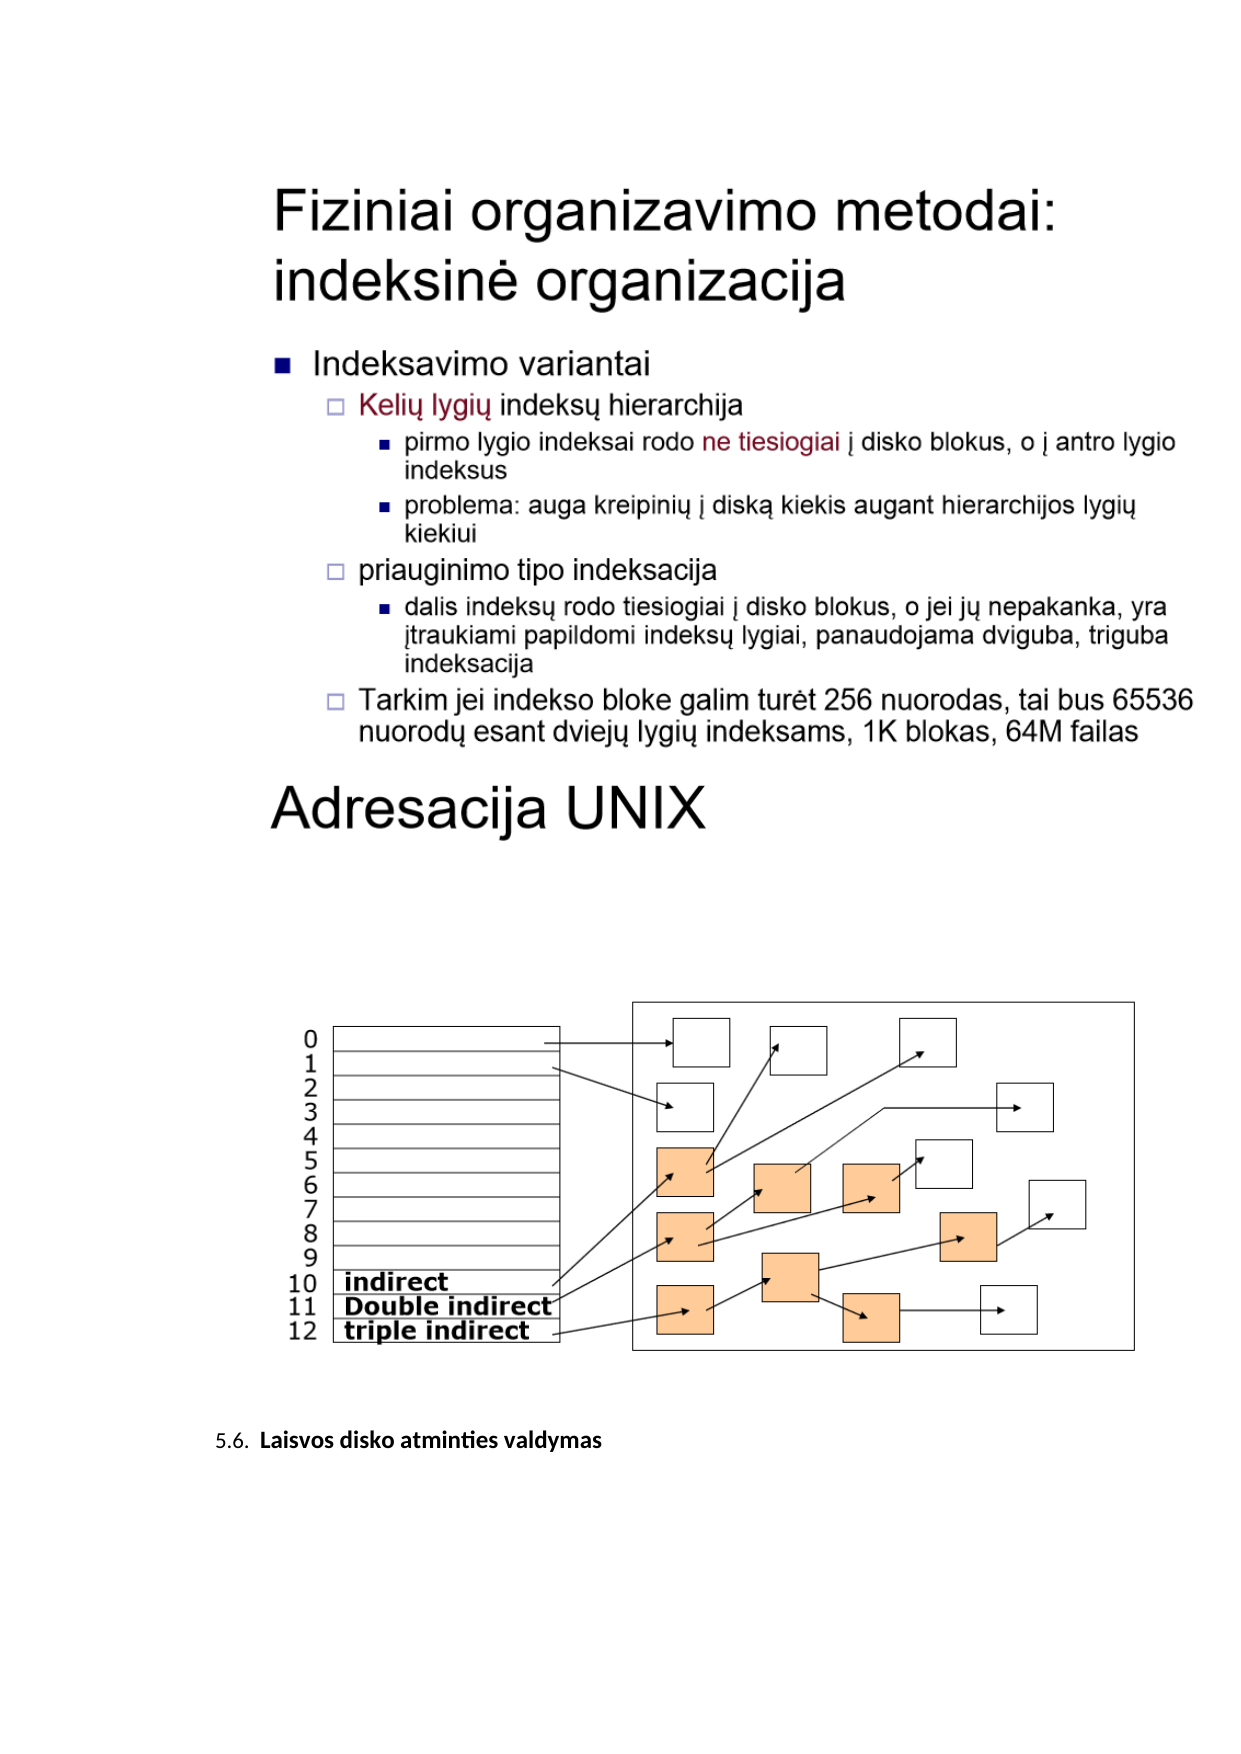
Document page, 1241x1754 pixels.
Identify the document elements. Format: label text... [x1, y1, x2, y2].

list Laisvos disko atminties valdymas [215, 1424, 1181, 1454]
